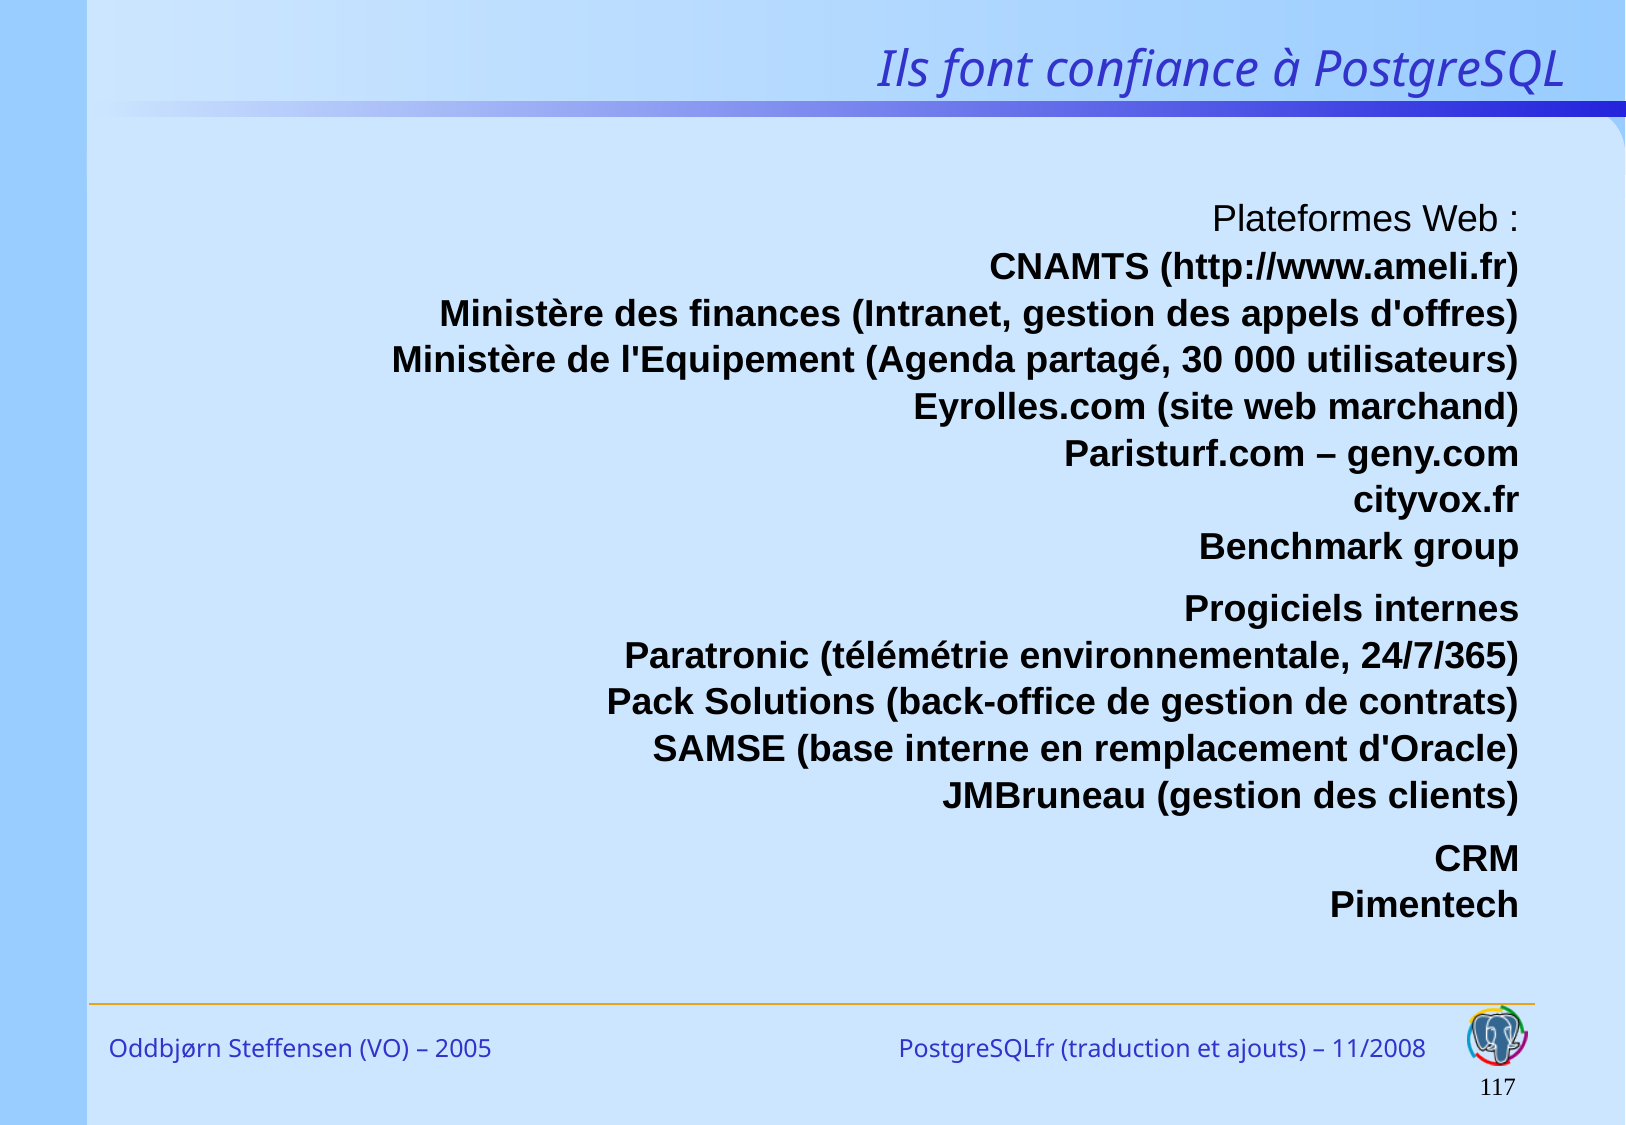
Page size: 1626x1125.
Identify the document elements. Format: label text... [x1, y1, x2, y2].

title Ils font confiance à PostgreSQL [172, 7, 1567, 127]
picture [1467, 1005, 1528, 1066]
subtitle Plateformes Web : CNAMTS (http://www.ameli.fr) Ministère des finances (Intranet, gestion des appels d'offres) Ministère de l'Equipement (Agenda partagé, 30 000 utilisateurs) Eyrolles.com (site web marchand) Paristurf.com – geny.com cityvox.fr Benchmark group Progiciels internes Paratronic (télémétrie environnementale, 24/7/365) Pack Solutions (back-office de gestion de contrats) SAMSE (base interne en remplacement d'Oracle) JMBruneau (gestion des clients) CRM Pimentech [86, 164, 1520, 960]
